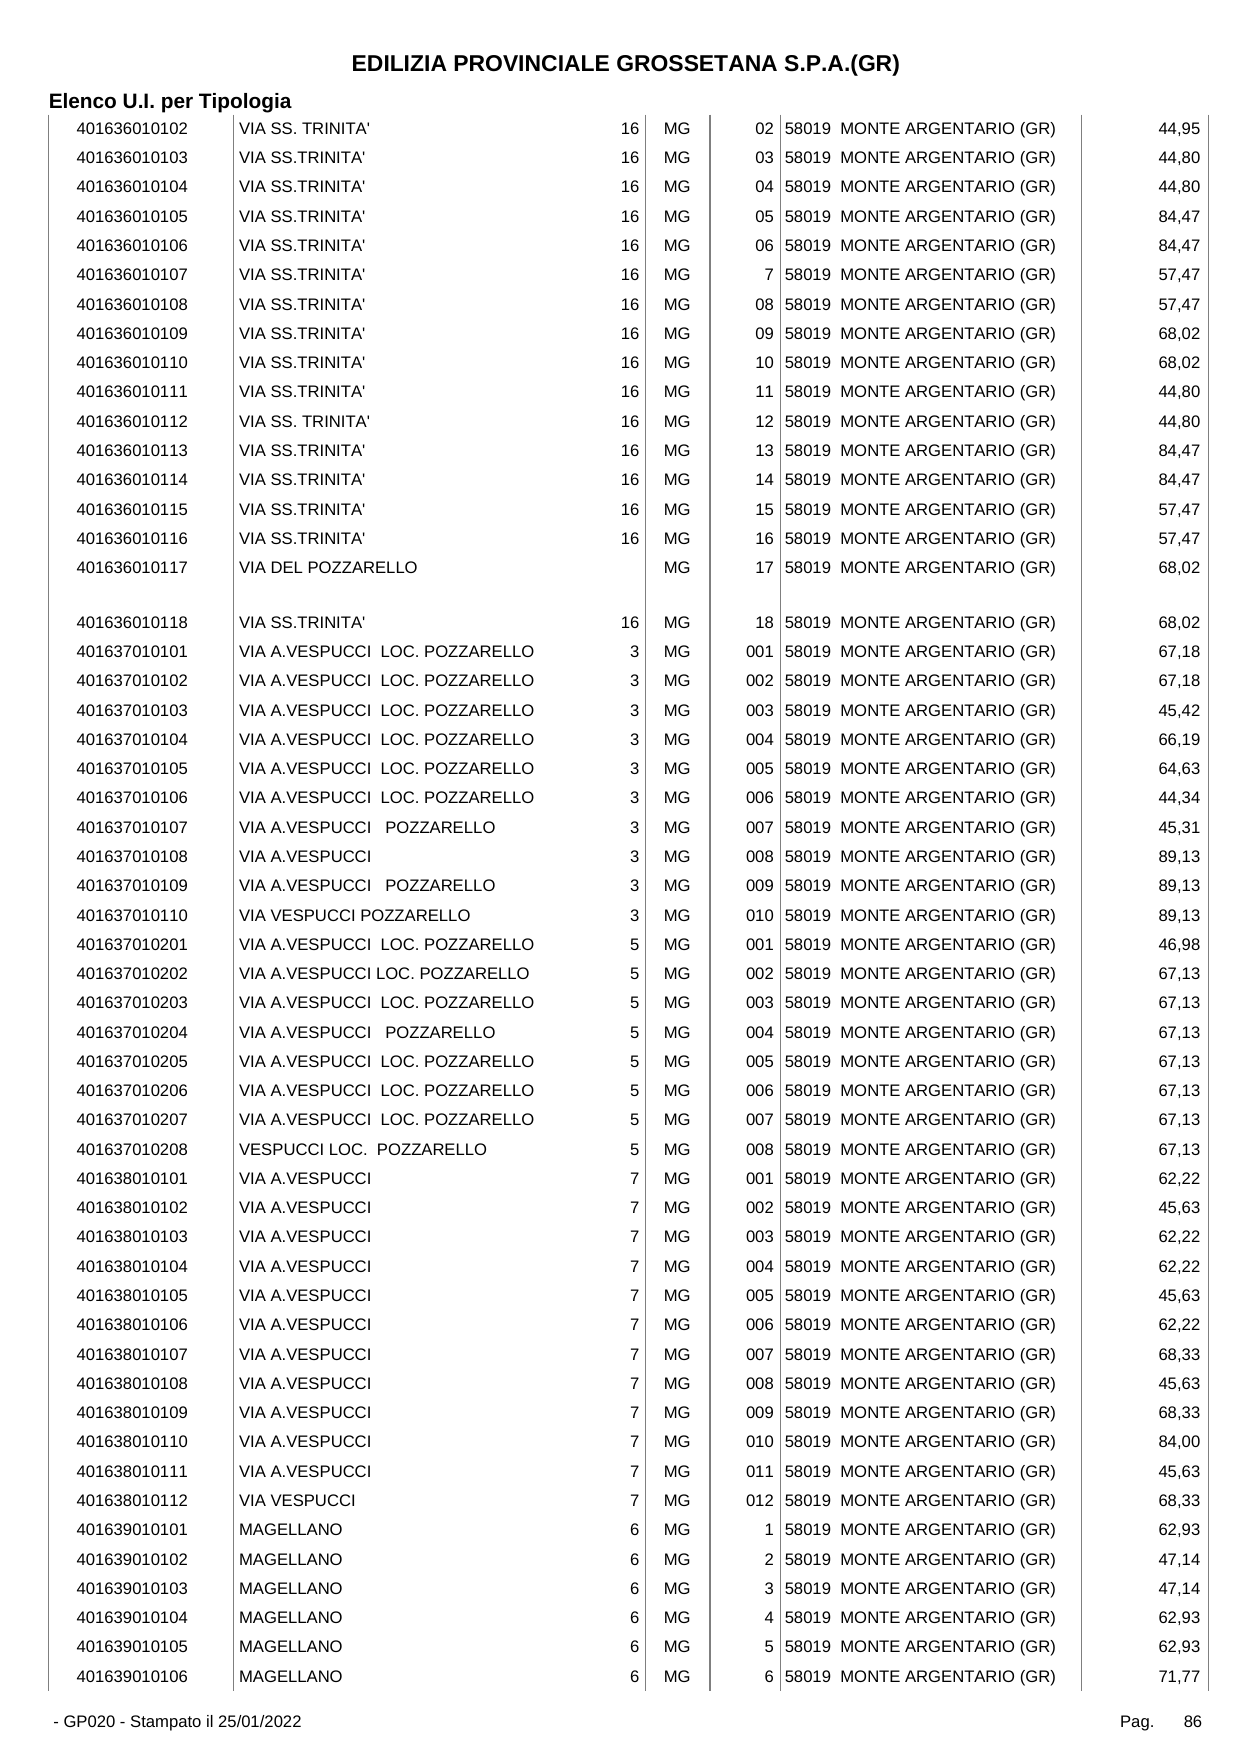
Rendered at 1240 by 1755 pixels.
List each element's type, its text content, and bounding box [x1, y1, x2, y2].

table_cell 3 [589, 843, 645, 872]
table_cell 010 [711, 1428, 780, 1457]
table_cell 001 [711, 1165, 780, 1194]
table_cell MG [646, 1252, 709, 1282]
table_cell 45,31 [1082, 813, 1208, 842]
table_cell 401638010102 [49, 1194, 233, 1223]
table_cell 002 [711, 960, 780, 989]
table_cell 008 [711, 1135, 780, 1164]
table_cell 62,93 [1082, 1604, 1208, 1633]
table_cell 16 [589, 495, 645, 524]
table_cell MAGELLANO [234, 1604, 588, 1633]
table_cell 003 [711, 696, 780, 725]
table_cell MG [646, 1282, 709, 1311]
table_cell 401638010103 [49, 1223, 233, 1252]
table_cell 58019 MONTE ARGENTARIO (GR) [781, 667, 1081, 696]
table_cell 401637010201 [49, 930, 233, 959]
table_cell MG [646, 202, 709, 232]
table_cell 401636010107 [49, 261, 233, 290]
table_cell MG [646, 1077, 709, 1106]
table_cell 16 [589, 290, 645, 319]
table_cell MG [646, 1018, 709, 1047]
table_cell 58019 MONTE ARGENTARIO (GR) [781, 173, 1081, 202]
table_cell VIA VESPUCCI [234, 1486, 588, 1516]
table_cell MG [646, 1574, 709, 1603]
table_cell 401639010103 [49, 1574, 233, 1603]
table_cell 03 [711, 144, 780, 173]
table_cell 5 [711, 1633, 780, 1662]
table_cell 16 [589, 144, 645, 173]
table_cell 68,02 [1082, 554, 1208, 608]
table_cell 09 [711, 319, 780, 349]
table_cell 16 [589, 319, 645, 349]
table_cell MG [646, 436, 709, 466]
table_cell 64,63 [1082, 755, 1208, 784]
table_cell 62,22 [1082, 1223, 1208, 1252]
table_cell VIA A.VESPUCCI LOC. POZZARELLO [234, 784, 588, 813]
table_cell MG [646, 872, 709, 901]
table_cell 7 [589, 1457, 645, 1486]
table_cell 5 [589, 1135, 645, 1164]
table_cell 401638010101 [49, 1165, 233, 1194]
table_cell 67,13 [1082, 989, 1208, 1018]
table_cell 04 [711, 173, 780, 202]
table_cell MAGELLANO [234, 1662, 588, 1691]
table_cell 3 [589, 638, 645, 667]
table_cell 71,77 [1082, 1662, 1208, 1691]
table_cell MG [646, 1194, 709, 1223]
table_cell MG [646, 1457, 709, 1486]
table_cell 58019 MONTE ARGENTARIO (GR) [781, 1252, 1081, 1282]
table_cell 6 [589, 1545, 645, 1574]
table_cell MG [646, 319, 709, 349]
table_cell 401638010109 [49, 1399, 233, 1428]
table_cell 67,13 [1082, 1077, 1208, 1106]
table_cell 6 [711, 1662, 780, 1691]
table_cell VIA A.VESPUCCI POZZARELLO [234, 872, 588, 901]
table_cell 012 [711, 1486, 780, 1516]
table_cell 006 [711, 1311, 780, 1340]
table_cell 5 [589, 1077, 645, 1106]
table_cell 58019 MONTE ARGENTARIO (GR) [781, 202, 1081, 232]
table_cell 16 [589, 466, 645, 495]
table_cell 58019 MONTE ARGENTARIO (GR) [781, 554, 1081, 608]
table_cell 401638010107 [49, 1340, 233, 1369]
table_cell 58019 MONTE ARGENTARIO (GR) [781, 725, 1081, 755]
table_cell MG [646, 843, 709, 872]
table_cell 45,63 [1082, 1457, 1208, 1486]
table_cell VIA A.VESPUCCI [234, 1340, 588, 1369]
table_cell 7 [589, 1194, 645, 1223]
table_cell 401637010101 [49, 638, 233, 667]
table_cell 58019 MONTE ARGENTARIO (GR) [781, 1428, 1081, 1457]
table_cell 47,14 [1082, 1574, 1208, 1603]
table_cell VIA A.VESPUCCI POZZARELLO [234, 813, 588, 842]
table_cell 44,80 [1082, 378, 1208, 407]
table_cell 58019 MONTE ARGENTARIO (GR) [781, 960, 1081, 989]
table_cell 68,02 [1082, 319, 1208, 349]
table_cell 58019 MONTE ARGENTARIO (GR) [781, 1399, 1081, 1428]
table_cell 18 [711, 608, 780, 638]
table_cell 7 [589, 1223, 645, 1252]
table_cell MAGELLANO [234, 1516, 588, 1545]
table_cell 401637010205 [49, 1048, 233, 1077]
table_cell 005 [711, 1282, 780, 1311]
table_cell 16 [589, 202, 645, 232]
table_cell 16 [711, 524, 780, 553]
table_cell MG [646, 696, 709, 725]
table_cell 58019 MONTE ARGENTARIO (GR) [781, 1486, 1081, 1516]
table_cell [589, 554, 645, 608]
table_cell 67,13 [1082, 1048, 1208, 1077]
table_cell 004 [711, 1018, 780, 1047]
table_cell 58019 MONTE ARGENTARIO (GR) [781, 638, 1081, 667]
table_cell VIA SS. TRINITA' [234, 407, 588, 436]
table_cell MG [646, 1165, 709, 1194]
table_cell MG [646, 378, 709, 407]
table_cell 17 [711, 554, 780, 608]
table_cell 84,00 [1082, 1428, 1208, 1457]
table_cell 67,18 [1082, 667, 1208, 696]
table_cell 401637010104 [49, 725, 233, 755]
table_cell 58019 MONTE ARGENTARIO (GR) [781, 1048, 1081, 1077]
table_cell 68,33 [1082, 1486, 1208, 1516]
table_cell 5 [589, 1048, 645, 1077]
table_cell 67,13 [1082, 1018, 1208, 1047]
table_cell 16 [589, 407, 645, 436]
table_cell 16 [589, 232, 645, 261]
table_cell MG [646, 1369, 709, 1399]
table_cell 58019 MONTE ARGENTARIO (GR) [781, 1165, 1081, 1194]
table_cell 401636010102 [49, 115, 233, 144]
table_cell 58019 MONTE ARGENTARIO (GR) [781, 608, 1081, 638]
table_cell 58019 MONTE ARGENTARIO (GR) [781, 989, 1081, 1018]
table_cell VIA A.VESPUCCI [234, 1399, 588, 1428]
table_cell 84,47 [1082, 436, 1208, 466]
table_cell VIA A.VESPUCCI LOC. POZZARELLO [234, 638, 588, 667]
table_cell 44,80 [1082, 407, 1208, 436]
table_cell 84,47 [1082, 466, 1208, 495]
table_cell 58019 MONTE ARGENTARIO (GR) [781, 319, 1081, 349]
table_cell 3 [589, 813, 645, 842]
table_cell 58019 MONTE ARGENTARIO (GR) [781, 1077, 1081, 1106]
table_cell 401637010108 [49, 843, 233, 872]
table_cell MG [646, 901, 709, 930]
table_cell 5 [589, 989, 645, 1018]
table_cell 57,47 [1082, 261, 1208, 290]
table_cell 3 [589, 725, 645, 755]
table_cell 57,47 [1082, 290, 1208, 319]
table_cell 006 [711, 1077, 780, 1106]
table_cell MAGELLANO [234, 1545, 588, 1574]
table_cell MG [646, 989, 709, 1018]
table_cell 7 [589, 1369, 645, 1399]
table_cell 3 [589, 784, 645, 813]
table_cell 5 [589, 960, 645, 989]
table_cell 6 [589, 1633, 645, 1662]
table_cell 57,47 [1082, 524, 1208, 553]
table_cell 401637010103 [49, 696, 233, 725]
table_cell VIA SS.TRINITA' [234, 495, 588, 524]
table_cell 005 [711, 755, 780, 784]
table_cell 3 [589, 696, 645, 725]
table_cell MG [646, 638, 709, 667]
table_cell 401636010110 [49, 349, 233, 378]
table_cell 7 [589, 1340, 645, 1369]
table_cell 44,80 [1082, 144, 1208, 173]
table_cell 401636010103 [49, 144, 233, 173]
table_cell MG [646, 1311, 709, 1340]
table_cell 3 [589, 667, 645, 696]
table_cell 16 [589, 524, 645, 553]
table_cell 1 [711, 1516, 780, 1545]
table_cell 7 [589, 1428, 645, 1457]
table_cell 58019 MONTE ARGENTARIO (GR) [781, 261, 1081, 290]
table_cell 15 [711, 495, 780, 524]
table_cell MG [646, 495, 709, 524]
table_cell 16 [589, 261, 645, 290]
table_cell 67,18 [1082, 638, 1208, 667]
table_cell VIA A.VESPUCCI LOC. POZZARELLO [234, 1077, 588, 1106]
table_cell 16 [589, 115, 645, 144]
table_cell 401636010114 [49, 466, 233, 495]
table_cell 401637010105 [49, 755, 233, 784]
table_cell 58019 MONTE ARGENTARIO (GR) [781, 901, 1081, 930]
table_cell MG [646, 466, 709, 495]
table_cell 47,14 [1082, 1545, 1208, 1574]
table_cell MG [646, 1428, 709, 1457]
table_cell 401637010102 [49, 667, 233, 696]
table_cell MG [646, 290, 709, 319]
table_cell 62,22 [1082, 1165, 1208, 1194]
table_cell 401636010104 [49, 173, 233, 202]
table_cell 45,63 [1082, 1282, 1208, 1311]
table_cell 89,13 [1082, 901, 1208, 930]
table_cell VIA SS.TRINITA' [234, 144, 588, 173]
table_cell VIA SS.TRINITA' [234, 173, 588, 202]
table_cell 5 [589, 1106, 645, 1135]
table_cell 46,98 [1082, 930, 1208, 959]
table_cell 62,22 [1082, 1252, 1208, 1282]
table_cell VIA SS.TRINITA' [234, 378, 588, 407]
table_cell 68,33 [1082, 1399, 1208, 1428]
table_cell 58019 MONTE ARGENTARIO (GR) [781, 495, 1081, 524]
table_cell VIA A.VESPUCCI LOC. POZZARELLO [234, 696, 588, 725]
table_cell VIA A.VESPUCCI [234, 1457, 588, 1486]
table_cell 58019 MONTE ARGENTARIO (GR) [781, 813, 1081, 842]
table_cell MG [646, 608, 709, 638]
table_cell 003 [711, 1223, 780, 1252]
table_cell MG [646, 349, 709, 378]
table_cell 401639010101 [49, 1516, 233, 1545]
table_cell MG [646, 1048, 709, 1077]
table_cell VIA SS.TRINITA' [234, 261, 588, 290]
table_cell 68,02 [1082, 349, 1208, 378]
table_cell 401639010105 [49, 1633, 233, 1662]
table_cell 401638010106 [49, 1311, 233, 1340]
table_cell 5 [589, 1018, 645, 1047]
table_cell 45,63 [1082, 1194, 1208, 1223]
table_cell 58019 MONTE ARGENTARIO (GR) [781, 436, 1081, 466]
table_cell 58019 MONTE ARGENTARIO (GR) [781, 115, 1081, 144]
table_cell 58019 MONTE ARGENTARIO (GR) [781, 1633, 1081, 1662]
table_cell MG [646, 930, 709, 959]
table_cell 6 [589, 1662, 645, 1691]
table_cell VIA A.VESPUCCI POZZARELLO [234, 1018, 588, 1047]
table_cell VIA SS.TRINITA' [234, 524, 588, 553]
table_cell VIA A.VESPUCCI LOC. POZZARELLO [234, 930, 588, 959]
table_cell 401636010108 [49, 290, 233, 319]
table_cell VIA A.VESPUCCI LOC. POZZARELLO [234, 725, 588, 755]
table_cell VIA A.VESPUCCI LOC. POZZARELLO [234, 1106, 588, 1135]
table_cell 007 [711, 1106, 780, 1135]
table_cell 7 [589, 1311, 645, 1340]
table_cell 67,13 [1082, 1106, 1208, 1135]
table_cell 58019 MONTE ARGENTARIO (GR) [781, 466, 1081, 495]
table_cell 67,13 [1082, 960, 1208, 989]
table_cell 58019 MONTE ARGENTARIO (GR) [781, 144, 1081, 173]
table_cell MAGELLANO [234, 1633, 588, 1662]
table_cell VIA A.VESPUCCI [234, 1428, 588, 1457]
table_cell 6 [589, 1574, 645, 1603]
table_cell 7 [589, 1282, 645, 1311]
table_cell 58019 MONTE ARGENTARIO (GR) [781, 1516, 1081, 1545]
table_cell VIA SS.TRINITA' [234, 608, 588, 638]
table_cell 401637010106 [49, 784, 233, 813]
table_cell 44,95 [1082, 115, 1208, 144]
table_cell 62,93 [1082, 1633, 1208, 1662]
table_cell 401637010203 [49, 989, 233, 1018]
table_cell MG [646, 1545, 709, 1574]
table_cell 007 [711, 1340, 780, 1369]
table_cell VIA SS. TRINITA' [234, 115, 588, 144]
table_cell MG [646, 1662, 709, 1691]
table_cell 401639010104 [49, 1604, 233, 1633]
table_cell 16 [589, 349, 645, 378]
table_cell MG [646, 813, 709, 842]
table_cell 401636010111 [49, 378, 233, 407]
table_cell 004 [711, 1252, 780, 1282]
table_cell 58019 MONTE ARGENTARIO (GR) [781, 1135, 1081, 1164]
table_cell MG [646, 173, 709, 202]
table_cell MG [646, 1399, 709, 1428]
table_cell 001 [711, 930, 780, 959]
table_cell 401636010105 [49, 202, 233, 232]
table_cell MG [646, 554, 709, 608]
table_cell 14 [711, 466, 780, 495]
table_cell 003 [711, 989, 780, 1018]
table_cell 89,13 [1082, 843, 1208, 872]
table_cell 401636010116 [49, 524, 233, 553]
table_cell 58019 MONTE ARGENTARIO (GR) [781, 1457, 1081, 1486]
table_cell 89,13 [1082, 872, 1208, 901]
table_cell 68,02 [1082, 608, 1208, 638]
table_cell VIA DEL POZZARELLO [234, 554, 588, 608]
table_cell VIA A.VESPUCCI LOC. POZZARELLO [234, 755, 588, 784]
table_cell 401638010105 [49, 1282, 233, 1311]
table_cell 3 [589, 872, 645, 901]
table_cell 58019 MONTE ARGENTARIO (GR) [781, 1018, 1081, 1047]
table_cell 010 [711, 901, 780, 930]
table_cell VIA SS.TRINITA' [234, 466, 588, 495]
table_cell VIA A.VESPUCCI LOC. POZZARELLO [234, 1048, 588, 1077]
table_cell 401638010110 [49, 1428, 233, 1457]
table_cell 004 [711, 725, 780, 755]
table_cell 58019 MONTE ARGENTARIO (GR) [781, 872, 1081, 901]
table_cell 7 [589, 1399, 645, 1428]
table_cell 58019 MONTE ARGENTARIO (GR) [781, 755, 1081, 784]
table_cell 008 [711, 1369, 780, 1399]
table_cell 16 [589, 608, 645, 638]
table_cell 401639010102 [49, 1545, 233, 1574]
table_cell 05 [711, 202, 780, 232]
table_cell MG [646, 1604, 709, 1633]
table_cell 58019 MONTE ARGENTARIO (GR) [781, 930, 1081, 959]
table_cell VIA A.VESPUCCI [234, 843, 588, 872]
table_cell 13 [711, 436, 780, 466]
table_cell VIA A.VESPUCCI [234, 1252, 588, 1282]
table_cell 45,63 [1082, 1369, 1208, 1399]
table_cell 401636010113 [49, 436, 233, 466]
table_cell 68,33 [1082, 1340, 1208, 1369]
table_cell 58019 MONTE ARGENTARIO (GR) [781, 1604, 1081, 1633]
table_cell 62,93 [1082, 1516, 1208, 1545]
table_cell MG [646, 232, 709, 261]
table_cell 58019 MONTE ARGENTARIO (GR) [781, 1194, 1081, 1223]
table_cell 005 [711, 1048, 780, 1077]
table_cell 401636010112 [49, 407, 233, 436]
table_cell 001 [711, 638, 780, 667]
table_cell 11 [711, 378, 780, 407]
table_cell 401637010207 [49, 1106, 233, 1135]
table_cell 4 [711, 1604, 780, 1633]
table_cell 58019 MONTE ARGENTARIO (GR) [781, 524, 1081, 553]
table_cell 7 [711, 261, 780, 290]
table_cell 008 [711, 843, 780, 872]
table_cell 3 [589, 755, 645, 784]
table_cell 45,42 [1082, 696, 1208, 725]
table_cell 58019 MONTE ARGENTARIO (GR) [781, 378, 1081, 407]
table_cell VIA A.VESPUCCI LOC. POZZARELLO [234, 989, 588, 1018]
table_cell 7 [589, 1486, 645, 1516]
table_cell 10 [711, 349, 780, 378]
table_cell MG [646, 960, 709, 989]
table_cell 58019 MONTE ARGENTARIO (GR) [781, 1545, 1081, 1574]
table_cell MG [646, 667, 709, 696]
table_cell MG [646, 524, 709, 553]
table_cell VIA A.VESPUCCI [234, 1165, 588, 1194]
table_cell VIA SS.TRINITA' [234, 349, 588, 378]
table_cell MAGELLANO [234, 1574, 588, 1603]
table_cell 58019 MONTE ARGENTARIO (GR) [781, 290, 1081, 319]
table_cell 3 [589, 901, 645, 930]
table_cell 58019 MONTE ARGENTARIO (GR) [781, 232, 1081, 261]
table_cell 401637010208 [49, 1135, 233, 1164]
table_cell VESPUCCI LOC. POZZARELLO [234, 1135, 588, 1164]
table_cell 6 [589, 1516, 645, 1545]
table_cell 007 [711, 813, 780, 842]
table_cell 66,19 [1082, 725, 1208, 755]
table_cell 62,22 [1082, 1311, 1208, 1340]
table_cell MG [646, 1135, 709, 1164]
table_cell 58019 MONTE ARGENTARIO (GR) [781, 1574, 1081, 1603]
table_cell 67,13 [1082, 1135, 1208, 1164]
table_cell 401637010206 [49, 1077, 233, 1106]
table_cell 58019 MONTE ARGENTARIO (GR) [781, 1340, 1081, 1369]
table_cell 006 [711, 784, 780, 813]
table_cell VIA SS.TRINITA' [234, 202, 588, 232]
table_cell 002 [711, 667, 780, 696]
table_cell 2 [711, 1545, 780, 1574]
table_cell 009 [711, 1399, 780, 1428]
table_cell 12 [711, 407, 780, 436]
table_cell 84,47 [1082, 232, 1208, 261]
table_cell 5 [589, 930, 645, 959]
table_cell 3 [711, 1574, 780, 1603]
table_cell 7 [589, 1165, 645, 1194]
table_cell 84,47 [1082, 202, 1208, 232]
table_cell MG [646, 1106, 709, 1135]
table_cell 6 [589, 1604, 645, 1633]
table_cell 16 [589, 173, 645, 202]
table_cell 57,47 [1082, 495, 1208, 524]
table_cell 16 [589, 436, 645, 466]
table_cell MG [646, 115, 709, 144]
table_cell 401639010106 [49, 1662, 233, 1691]
table_cell 011 [711, 1457, 780, 1486]
table_cell VIA A.VESPUCCI [234, 1223, 588, 1252]
table_cell 44,80 [1082, 173, 1208, 202]
table_cell 401636010109 [49, 319, 233, 349]
table_cell 401637010204 [49, 1018, 233, 1047]
table_cell 401638010108 [49, 1369, 233, 1399]
table_cell 401638010112 [49, 1486, 233, 1516]
table_cell 44,34 [1082, 784, 1208, 813]
table_cell 58019 MONTE ARGENTARIO (GR) [781, 349, 1081, 378]
table_cell MG [646, 725, 709, 755]
table_cell VIA A.VESPUCCI [234, 1194, 588, 1223]
table_cell 009 [711, 872, 780, 901]
table_cell 16 [589, 378, 645, 407]
table_cell MG [646, 261, 709, 290]
table_cell 58019 MONTE ARGENTARIO (GR) [781, 1662, 1081, 1691]
table_cell MG [646, 1340, 709, 1369]
table_cell 401636010117 [49, 554, 233, 608]
table_cell 401637010110 [49, 901, 233, 930]
table_cell 401637010109 [49, 872, 233, 901]
table_cell 401637010202 [49, 960, 233, 989]
table_cell 58019 MONTE ARGENTARIO (GR) [781, 1369, 1081, 1399]
table_cell VIA SS.TRINITA' [234, 232, 588, 261]
table_cell VIA A.VESPUCCI [234, 1369, 588, 1399]
table_cell 58019 MONTE ARGENTARIO (GR) [781, 1282, 1081, 1311]
table_cell 08 [711, 290, 780, 319]
table_cell MG [646, 1223, 709, 1252]
table_cell VIA A.VESPUCCI LOC. POZZARELLO [234, 960, 588, 989]
table_cell 401638010104 [49, 1252, 233, 1282]
table_cell MG [646, 784, 709, 813]
table_cell VIA A.VESPUCCI LOC. POZZARELLO [234, 667, 588, 696]
table_cell VIA SS.TRINITA' [234, 319, 588, 349]
table_cell 58019 MONTE ARGENTARIO (GR) [781, 784, 1081, 813]
table_cell 7 [589, 1252, 645, 1282]
table_cell 401636010115 [49, 495, 233, 524]
table_cell 58019 MONTE ARGENTARIO (GR) [781, 407, 1081, 436]
table_cell 58019 MONTE ARGENTARIO (GR) [781, 1311, 1081, 1340]
table_cell VIA A.VESPUCCI [234, 1282, 588, 1311]
table_cell MG [646, 144, 709, 173]
table_cell 401636010106 [49, 232, 233, 261]
table_cell MG [646, 1486, 709, 1516]
table_cell 002 [711, 1194, 780, 1223]
table_cell VIA SS.TRINITA' [234, 436, 588, 466]
table_cell MG [646, 1516, 709, 1545]
table_cell VIA VESPUCCI POZZARELLO [234, 901, 588, 930]
table_cell 401637010107 [49, 813, 233, 842]
table_cell MG [646, 1633, 709, 1662]
table_cell 401638010111 [49, 1457, 233, 1486]
table_cell MG [646, 755, 709, 784]
table_cell 58019 MONTE ARGENTARIO (GR) [781, 1223, 1081, 1252]
table_cell 401636010118 [49, 608, 233, 638]
table_cell VIA SS.TRINITA' [234, 290, 588, 319]
table_cell 02 [711, 115, 780, 144]
table_cell 58019 MONTE ARGENTARIO (GR) [781, 843, 1081, 872]
table_cell 58019 MONTE ARGENTARIO (GR) [781, 696, 1081, 725]
table_cell MG [646, 407, 709, 436]
table_cell 58019 MONTE ARGENTARIO (GR) [781, 1106, 1081, 1135]
table_cell VIA A.VESPUCCI [234, 1311, 588, 1340]
table_cell 06 [711, 232, 780, 261]
